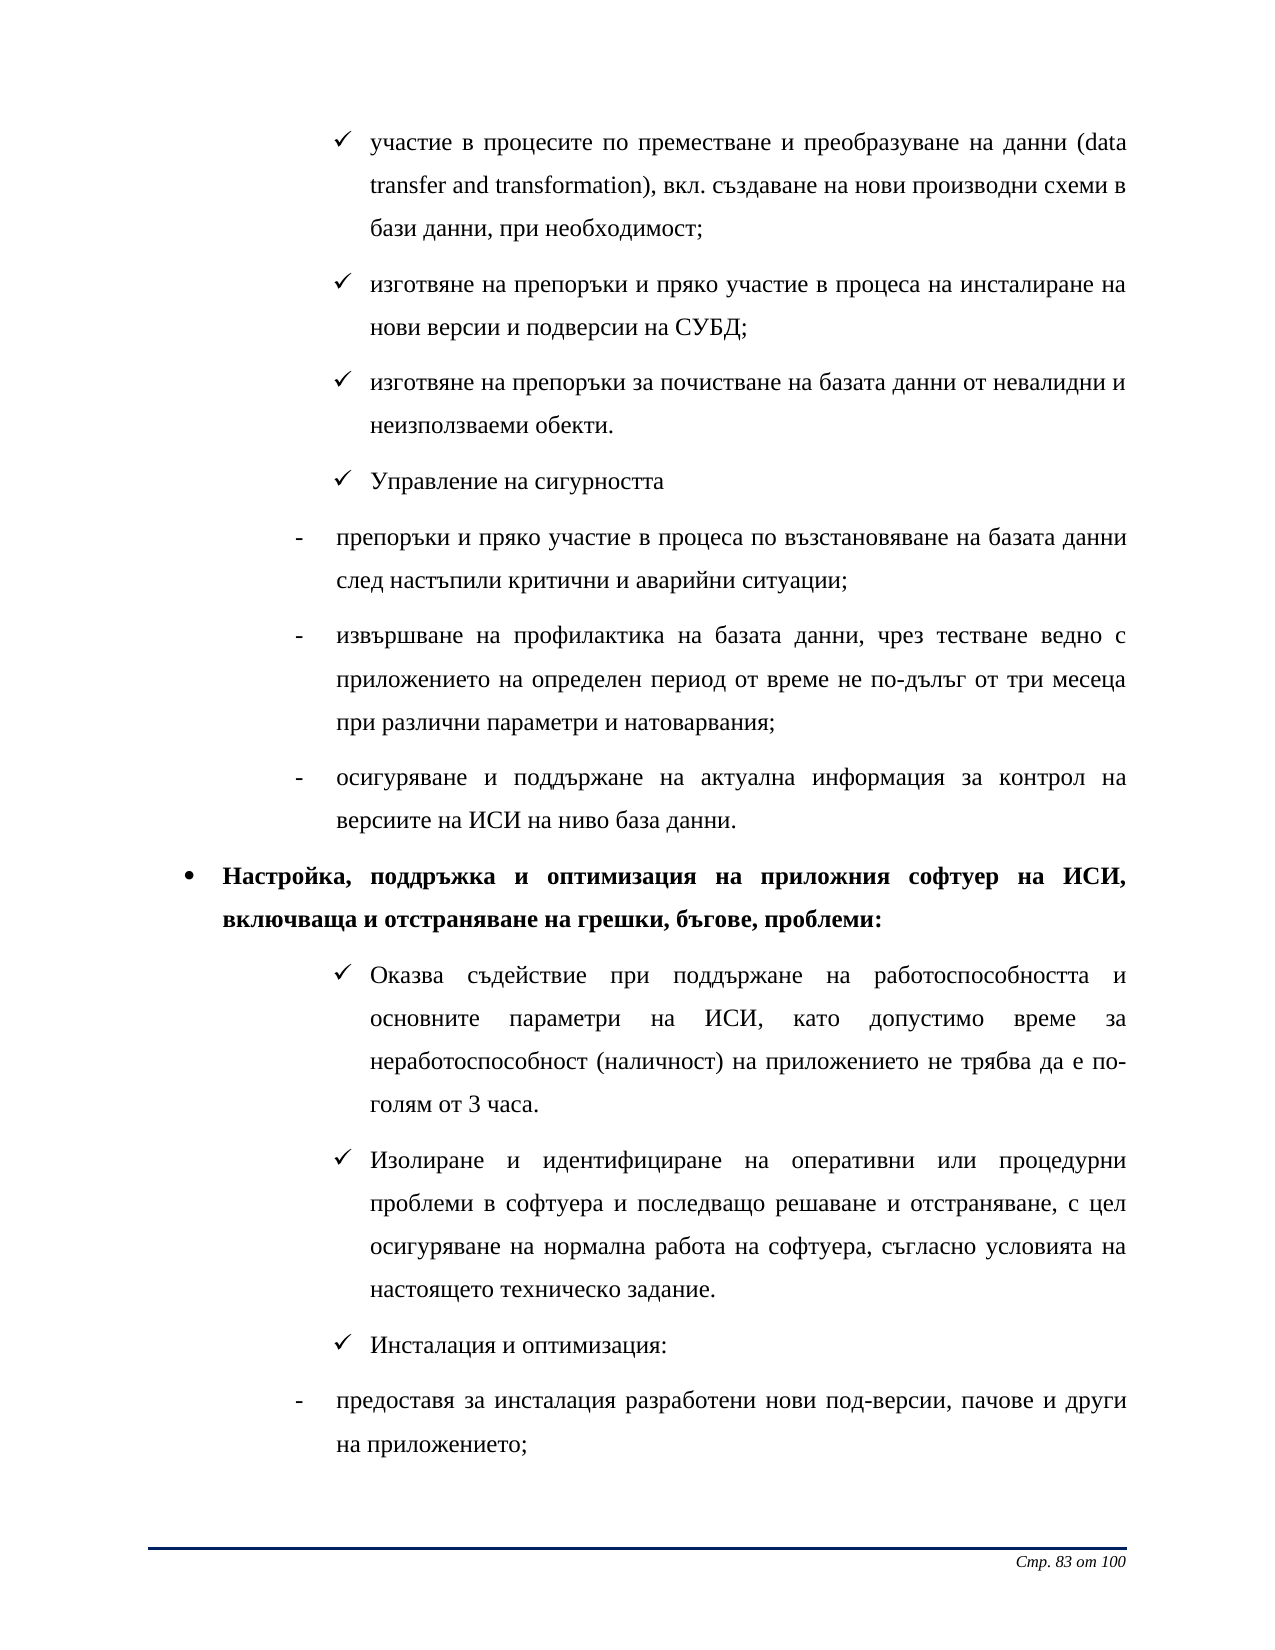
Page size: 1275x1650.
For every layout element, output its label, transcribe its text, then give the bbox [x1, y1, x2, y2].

list Изолиране и идентифициране на оперативни или процедурни проблеми в софтуера и последващо решаване и отстраняване, с цел осигуряване на нормална работа на софтуера, съгласно условията на настоящето техническо задание. [332, 1145, 1127, 1303]
list извършване на профилактика на базата данни, чрез тестване ведно с приложението на определен период от време не по-дълъг от три месеца при различни параметри и натоварвания; [295, 621, 1127, 736]
list предоставя за инсталация разработени нови под-версии, пачове и други на приложението; [295, 1386, 1127, 1457]
list препоръки и пряко участие в процеса по възстановяване на базата данни след настъпили критични и аварийни ситуации; [295, 522, 1127, 594]
list Оказва съдействие при поддържане на работоспособността и основните параметри на ИСИ, като допустимо време за неработоспособност (наличност) на приложението не трябва да е по-голям от 3 часа. [332, 960, 1127, 1118]
list изготвяне на препоръки и пряко участие в процеса на инсталиране на нови версии и подверсии на СУБД; [332, 269, 1127, 341]
list Управление на сигурността [332, 466, 1127, 495]
list Инсталация и оптимизация: [332, 1330, 1127, 1359]
list изготвяне на препоръки за почистване на базата данни от невалидни и неизползваеми обекти. [332, 367, 1127, 439]
list осигуряване и поддържане на актуална информация за контрол на версиите на ИСИ на ниво база данни. [295, 762, 1127, 834]
list участие в процесите по преместване и преобразуване на данни (data transfer and transformation), вкл. създаване на нови производни схеми в бази данни, при необходимост; [332, 127, 1127, 242]
list Настройка, поддръжка и оптимизация на приложния софтуер на ИСИ, включваща и отстраняване на грешки, бъгове, проблеми: [185, 861, 1127, 933]
